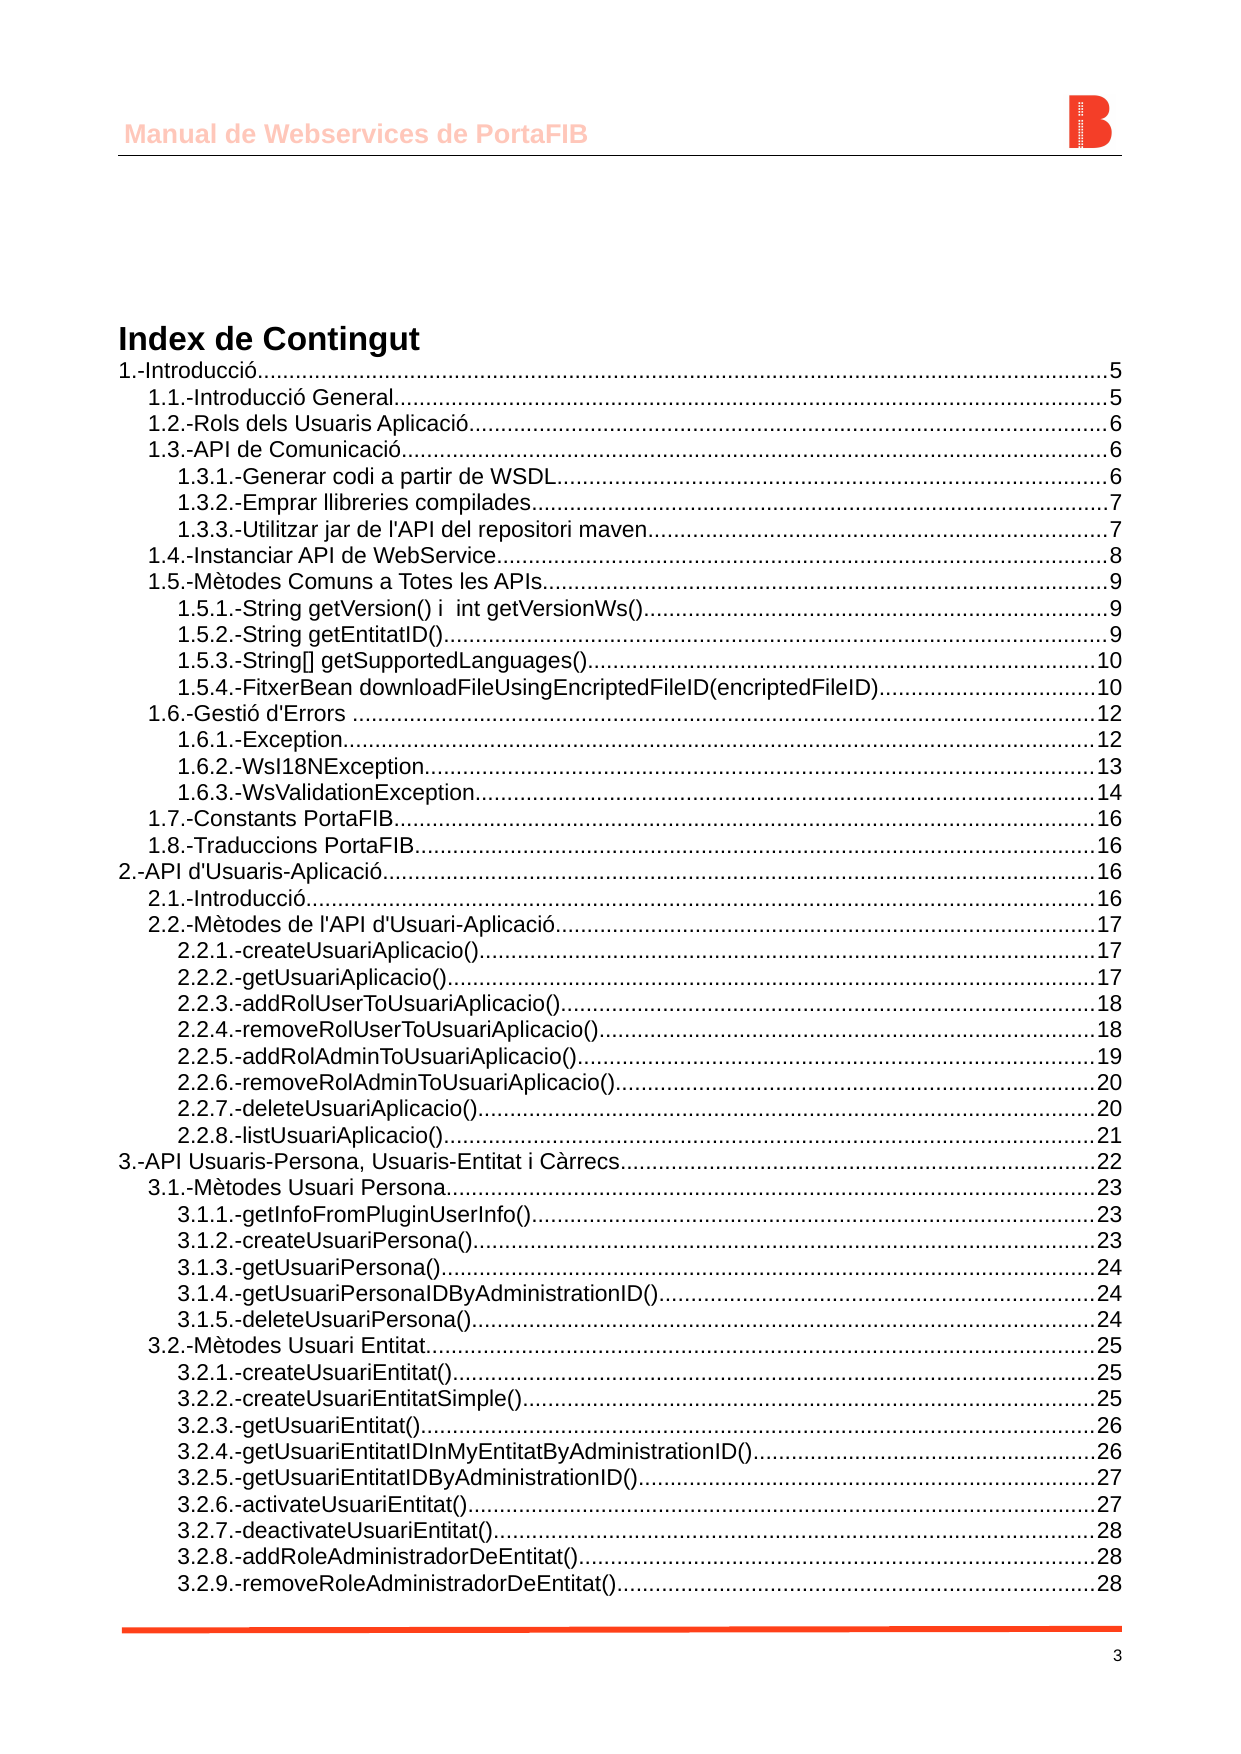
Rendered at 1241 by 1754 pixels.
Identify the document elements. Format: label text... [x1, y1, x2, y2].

text 3.1.1.-getInfoFromPluginUserInfo() 23 [177, 1201, 1122, 1227]
text 3.2.2.-createUsuariEntitatSimple() 25 [177, 1385, 1122, 1412]
text 3.2.7.-deactivateUsuariEntitat() 28 [177, 1517, 1122, 1543]
text 1.6.2.-WsI18NException 13 [177, 753, 1122, 779]
text 1.5.3.-String[] getSupportedLanguages() 10 [177, 647, 1122, 674]
text 1.5.1.-String getVersion() i int getVersionWs() 9 [177, 594, 1122, 621]
text 2.2.2.-getUsuariAplicacio() 17 [177, 963, 1122, 990]
text 3.1.4.-getUsuariPersonaIDByAdministrationID() 24 [177, 1280, 1122, 1306]
subtitle Index de Contingut [118, 319, 1122, 357]
text 2.1.-Introducció 16 [148, 884, 1122, 911]
text 1.3.1.-Generar codi a partir de WSDL 6 [177, 463, 1122, 489]
text 2.-API d'Usuaris-Aplicació 16 [118, 858, 1122, 884]
text 2.2.-Mètodes de l'API d'Usuari-Aplicació 17 [148, 911, 1122, 937]
text 3.2.8.-addRoleAdministradorDeEntitat() 28 [177, 1543, 1122, 1570]
text 1.6.1.-Exception 12 [177, 726, 1122, 753]
text 1.1.-Introducció General 5 [148, 384, 1122, 410]
text 1.6.3.-WsValidationException 14 [177, 779, 1122, 805]
text 3.1.3.-getUsuariPersona() 24 [177, 1253, 1122, 1280]
text 1.2.-Rols dels Usuaris Aplicació 6 [148, 410, 1122, 436]
text 2.2.8.-listUsuariAplicacio() 21 [177, 1122, 1122, 1148]
text 3.1.-Mètodes Usuari Persona 23 [148, 1174, 1122, 1201]
text 1.5.-Mètodes Comuns a Totes les APIs 9 [148, 568, 1122, 594]
text 1.8.-Traduccions PortaFIB 16 [148, 832, 1122, 858]
text 3.-API Usuaris-Persona, Usuaris-Entitat i Càrrecs 22 [118, 1148, 1122, 1174]
text 3.1.2.-createUsuariPersona() 23 [177, 1227, 1122, 1253]
text 3.1.5.-deleteUsuariPersona() 24 [177, 1306, 1122, 1332]
text 3.2.6.-activateUsuariEntitat() 27 [177, 1491, 1122, 1517]
text 3.2.9.-removeRoleAdministradorDeEntitat() 28 [177, 1570, 1122, 1596]
text 1.-Introducció 5 [118, 357, 1122, 384]
text 2.2.1.-createUsuariAplicacio() 17 [177, 937, 1122, 963]
text 1.4.-Instanciar API de WebService 8 [148, 542, 1122, 568]
text 2.2.4.-removeRolUserToUsuariAplicacio() 18 [177, 1016, 1122, 1043]
text 3.2.4.-getUsuariEntitatIDInMyEntitatByAdministrationID() 26 [177, 1438, 1122, 1464]
text 1.7.-Constants PortaFIB 16 [148, 805, 1122, 832]
text 1.3.2.-Emprar llibreries compilades 7 [177, 489, 1122, 516]
text 1.3.-API de Comunicació 6 [148, 436, 1122, 463]
text 1.5.2.-String getEntitatID() 9 [177, 621, 1122, 647]
text 1.3.3.-Utilitzar jar de l'API del repositori maven 7 [177, 516, 1122, 542]
text 2.2.3.-addRolUserToUsuariAplicacio() 18 [177, 990, 1122, 1016]
text 3.2.1.-createUsuariEntitat() 25 [177, 1359, 1122, 1385]
text 1.6.-Gestió d'Errors 12 [148, 700, 1122, 726]
text 1.5.4.-FitxerBean downloadFileUsingEncriptedFileID(encriptedFileID) 10 [177, 674, 1122, 700]
text 2.2.7.-deleteUsuariAplicacio() 20 [177, 1095, 1122, 1122]
text 3.2.-Mètodes Usuari Entitat 25 [148, 1332, 1122, 1359]
text 3.2.5.-getUsuariEntitatIDByAdministrationID() 27 [177, 1464, 1122, 1491]
picture [1063, 94, 1117, 150]
text 2.2.6.-removeRolAdminToUsuariAplicacio() 20 [177, 1069, 1122, 1095]
text 3.2.3.-getUsuariEntitat() 26 [177, 1412, 1122, 1438]
text 2.2.5.-addRolAdminToUsuariAplicacio() 19 [177, 1043, 1122, 1069]
